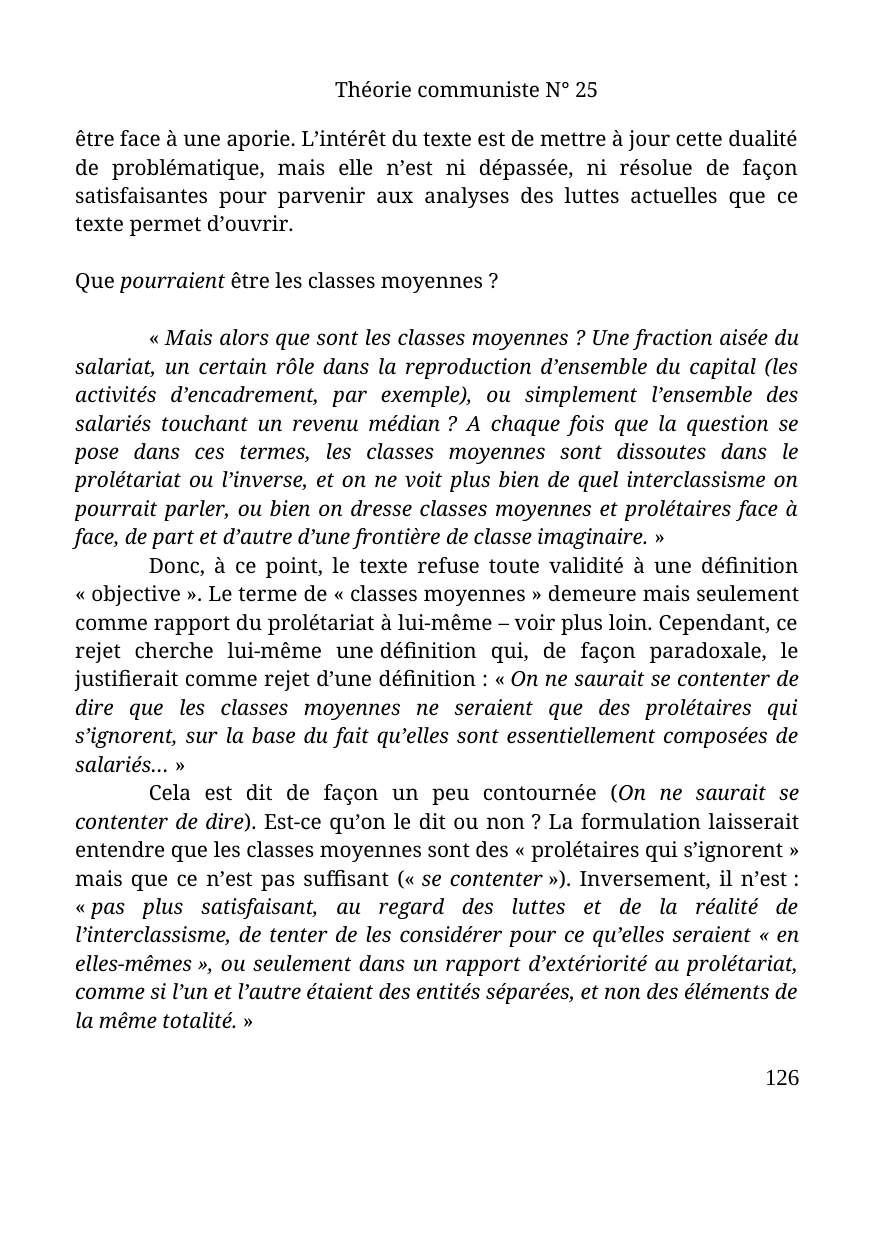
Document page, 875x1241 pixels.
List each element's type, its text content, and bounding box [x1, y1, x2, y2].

text Donc, à ce point, le texte refuse toute validité à une définition « objective ». Le terme de « classes moyennes » demeure mais seulement comme rapport du prolétariat à lui-même – voir plus loin. Cependant, ce rejet cherche lui-même une définition qui, de façon paradoxale, le justifierait comme rejet d’une définition : « On ne saurait se contenter de dire que les classes moyennes ne seraient que des prolétaires qui s’ignorent, sur la base du fait qu’elles sont essentiellement composées de salariés… » [75, 551, 799, 778]
text « Mais alors que sont les classes moyennes ? Une fraction aisée du salariat, un certain rôle dans la reproduction d’ensemble du capital (les activités d’encadrement, par exemple), ou simplement l’ensemble des salariés touchant un revenu médian ? A chaque fois que la question se pose dans ces termes, les classes moyennes sont dissoutes dans le prolétariat ou l’inverse, et on ne voit plus bien de quel interclassisme on pourrait parler, ou bien on dresse classes moyennes et prolétaires face à face, de part et d’autre d’une frontière de classe imaginaire. » [75, 323, 799, 551]
text Que pourraient être les classes moyennes ? [75, 266, 799, 295]
text Cela est dit de façon un peu contournée (On ne saurait se contenter de dire). Est-ce qu’on le dit ou non ? La formulation laisserait entendre que les classes moyennes sont des « prolétaires qui s’ignorent » mais que ce n’est pas suffisant (« se contenter »). Inversement, il n’est : « pas plus satisfaisant, au regard des luttes et de la réalité de l’interclassisme, de tenter de les considérer pour ce qu’elles seraient « en elles-mêmes », ou seulement dans un rapport d’extériorité au prolétariat, comme si l’un et l’autre étaient des entités séparées, et non des éléments de la même totalité. » [75, 778, 799, 1034]
text être face à une aporie. L’intérêt du texte est de mettre à jour cette dualité de problématique, mais elle n’est ni dépassée, ni résolue de façon satisfaisantes pour parvenir aux analyses des luttes actuelles que ce texte permet d’ouvrir. [75, 124, 799, 238]
